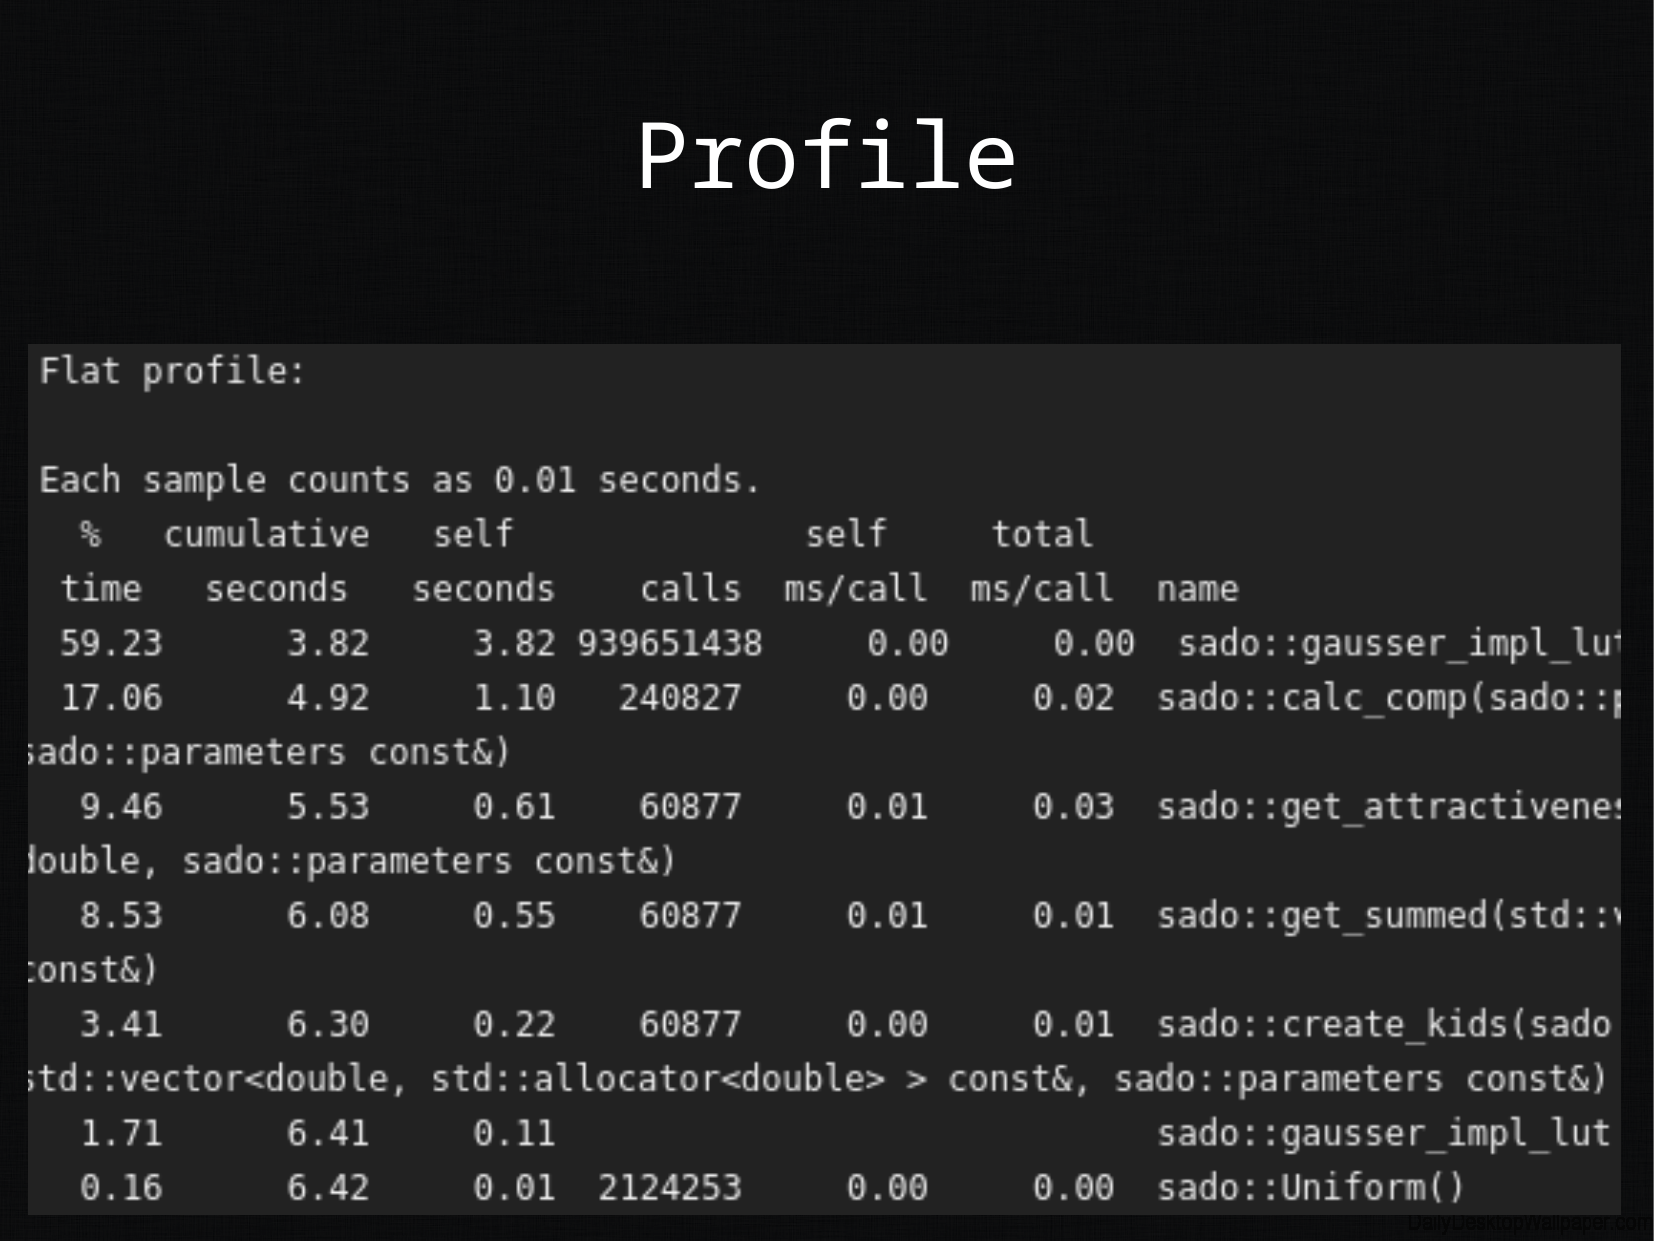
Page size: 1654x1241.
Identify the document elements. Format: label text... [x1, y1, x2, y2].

title Profile [82, 49, 1571, 257]
picture [0, 0, 1654, 1241]
